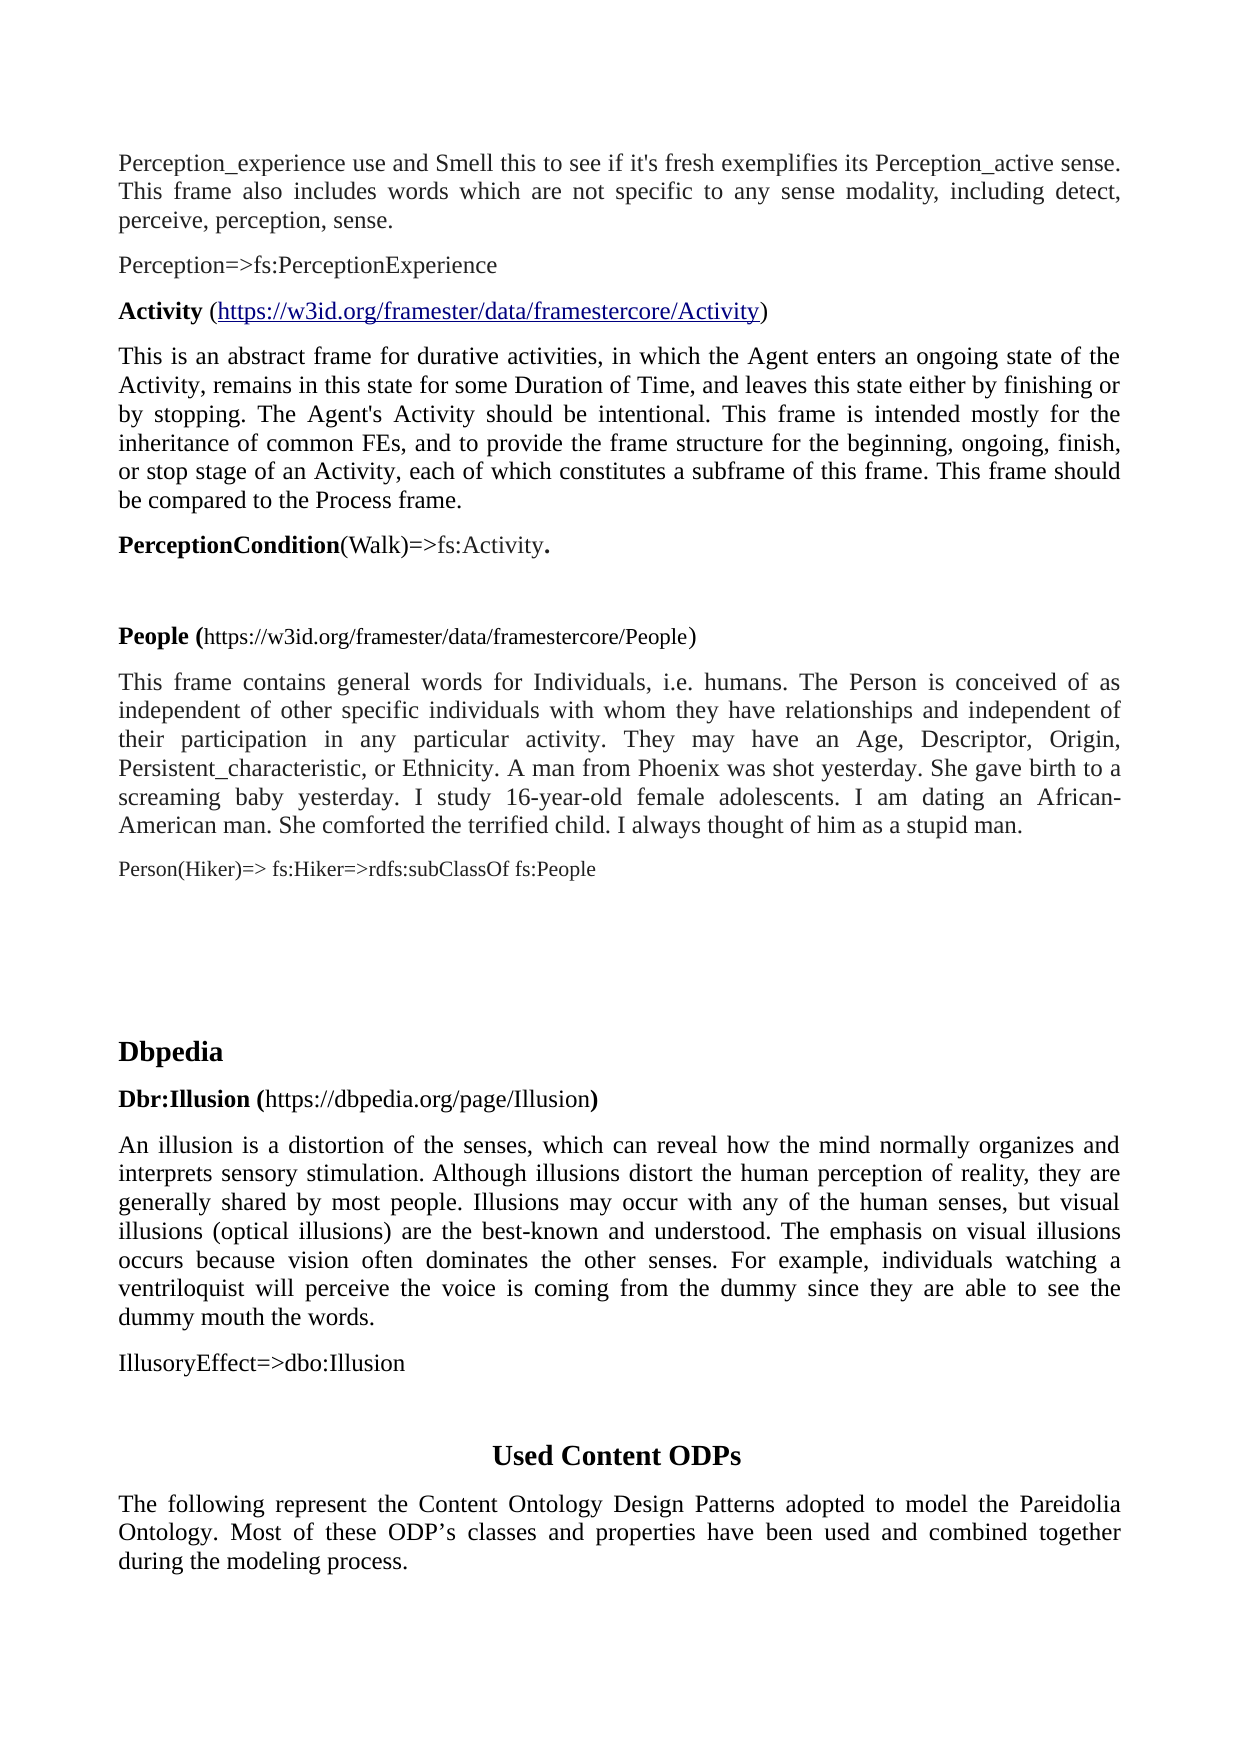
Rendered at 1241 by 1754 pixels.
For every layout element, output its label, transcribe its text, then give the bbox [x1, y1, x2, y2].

text Used Content ODPs [118, 1438, 1122, 1472]
text Dbr:Illusion (https://dbpedia.org/page/Illusion) [118, 1084, 1122, 1113]
text Perception=>fs:PerceptionExperience [118, 251, 1122, 279]
text People (https://w3id.org/framester/data/framestercore/People) [118, 621, 1122, 650]
text This frame contains general words for Individuals, i.e. humans. The Person is conceived of as independent of other specific individuals with whom they have relationships and independent of their participation in any particular activity. They may have an Age, Descriptor, Origin, Persistent_characteristic, or Ethnicity. A man from Phoenix was shot yesterday. She gave birth to a screaming baby yesterday. I study 16-year-old female adolescents. I am dating an African-American man. She comforted the terrified child. I always thought of him as a stupid man. [118, 667, 1122, 839]
text Perception_experience use and Smell this to see if it's fresh exemplifies its Perception_active sense. This frame also includes words which are not specific to any sense modality, including detect, perceive, perception, sense. [118, 148, 1122, 234]
text This is an abstract frame for durative activities, in which the Agent enters an ongoing state of the Activity, remains in this state for some Duration of Time, and leaves this state either by finishing or by stopping. The Agent's Activity should be intentional. This frame is intended mostly for the inheritance of common FEs, and to provide the frame structure for the beginning, ongoing, finish, or stop stage of an Activity, each of which constitutes a subframe of this frame. This frame should be compared to the Process frame. [118, 341, 1122, 514]
text An illusion is a distortion of the senses, which can reveal how the mind normally organizes and interprets sensory stimulation. Although illusions distort the human perception of reality, they are generally shared by most people. Illusions may occur with any of the human senses, but visual illusions (optical illusions) are the best-known and understood. The emphasis on visual illusions occurs because vision often dominates the other senses. For example, individuals watching a ventriloquist will perceive the voice is coming from the dummy since they are able to see the dummy mouth the words. [118, 1130, 1122, 1331]
text Activity (https://w3id.org/framester/data/framestercore/Activity) [118, 296, 1122, 325]
text The following represent the Content Ontology Design Patterns adopted to model the Pareidolia Ontology. Most of these ODP’s classes and properties have been used and combined together during the modeling process. [118, 1489, 1122, 1575]
text PerceptionCondition(Walk)=>fs:Activity. [118, 531, 1122, 559]
text IllusoryEffect=>dbo:Illusion [118, 1348, 1122, 1376]
text Dbpedia [118, 1034, 1122, 1068]
text Person(Hiker)=> fs:Hiker=>rdfs:subClassOf fs:People [118, 856, 1122, 881]
